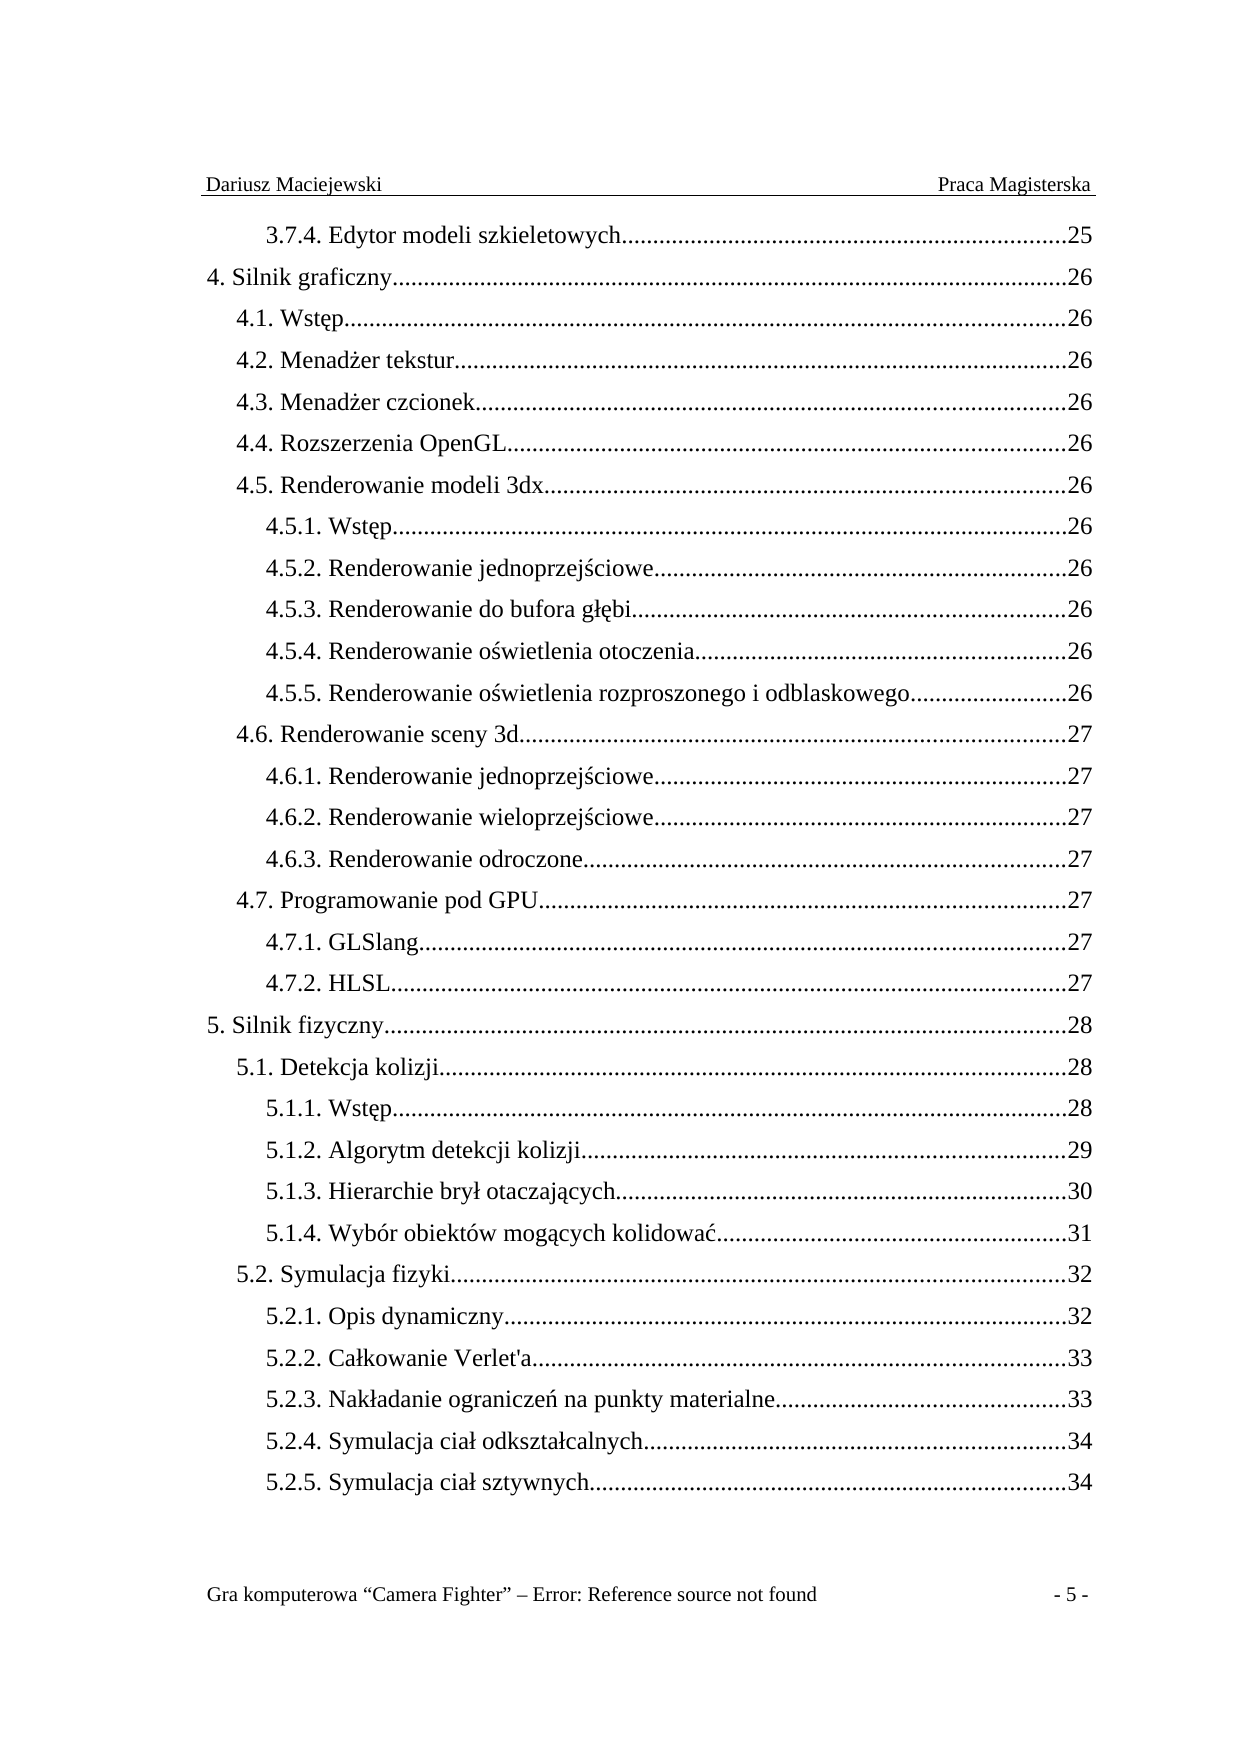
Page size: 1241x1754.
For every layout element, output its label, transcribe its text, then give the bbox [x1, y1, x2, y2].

text 4.5. Renderowanie modeli 3dx 26 [236, 471, 1092, 498]
text 5.2.3. Nakładanie ograniczeń na punkty materialne 33 [266, 1385, 1092, 1413]
text 5.2. Symulacja fizyki 32 [236, 1261, 1092, 1288]
text 4.7.1. GLSlang 27 [266, 928, 1092, 956]
text 4.7. Programowanie pod GPU 27 [236, 886, 1092, 914]
text 5.1. Detekcja kolizji 28 [236, 1053, 1092, 1080]
text 5.1.1. Wstęp 28 [266, 1094, 1092, 1122]
text 4.1. Wstęp 26 [236, 304, 1092, 332]
text 5.1.2. Algorytm detekcji kolizji 29 [266, 1136, 1092, 1163]
text 5.1.4. Wybór obiektów mogących kolidować 31 [266, 1219, 1092, 1247]
text 4.5.3. Renderowanie do bufora głębi 26 [266, 596, 1092, 623]
text 5.2.1. Opis dynamiczny 32 [266, 1302, 1092, 1330]
text 4.6.2. Renderowanie wieloprzejściowe 27 [266, 803, 1092, 831]
text 4.2. Menadżer tekstur 26 [236, 346, 1092, 374]
text 4.6. Renderowanie sceny 3d 27 [236, 720, 1092, 748]
text 4.3. Menadżer czcionek 26 [236, 388, 1092, 415]
text 4.7.2. HLSL 27 [266, 969, 1092, 997]
text 4.6.3. Renderowanie odroczone 27 [266, 845, 1092, 873]
text 4. Silnik graficzny 26 [207, 263, 1092, 291]
text 5.2.2. Całkowanie Verlet'a 33 [266, 1344, 1092, 1371]
text 4.4. Rozszerzenia OpenGL 26 [236, 429, 1092, 457]
text 4.5.4. Renderowanie oświetlenia otoczenia 26 [266, 637, 1092, 665]
text 4.6.1. Renderowanie jednoprzejściowe 27 [266, 762, 1092, 789]
text 5.2.4. Symulacja ciał odkształcalnych 34 [266, 1427, 1092, 1454]
text 4.5.1. Wstęp 26 [266, 512, 1092, 540]
text 4.5.5. Renderowanie oświetlenia rozproszonego i odblaskowego 26 [266, 679, 1092, 706]
text 5.1.3. Hierarchie brył otaczających 30 [266, 1177, 1092, 1205]
text 5. Silnik fizyczny 28 [207, 1011, 1092, 1039]
text 5.2.5. Symulacja ciał sztywnych 34 [266, 1468, 1092, 1496]
text 3.7.4. Edytor modeli szkieletowych 25 [266, 221, 1092, 249]
text 4.5.2. Renderowanie jednoprzejściowe 26 [266, 554, 1092, 582]
